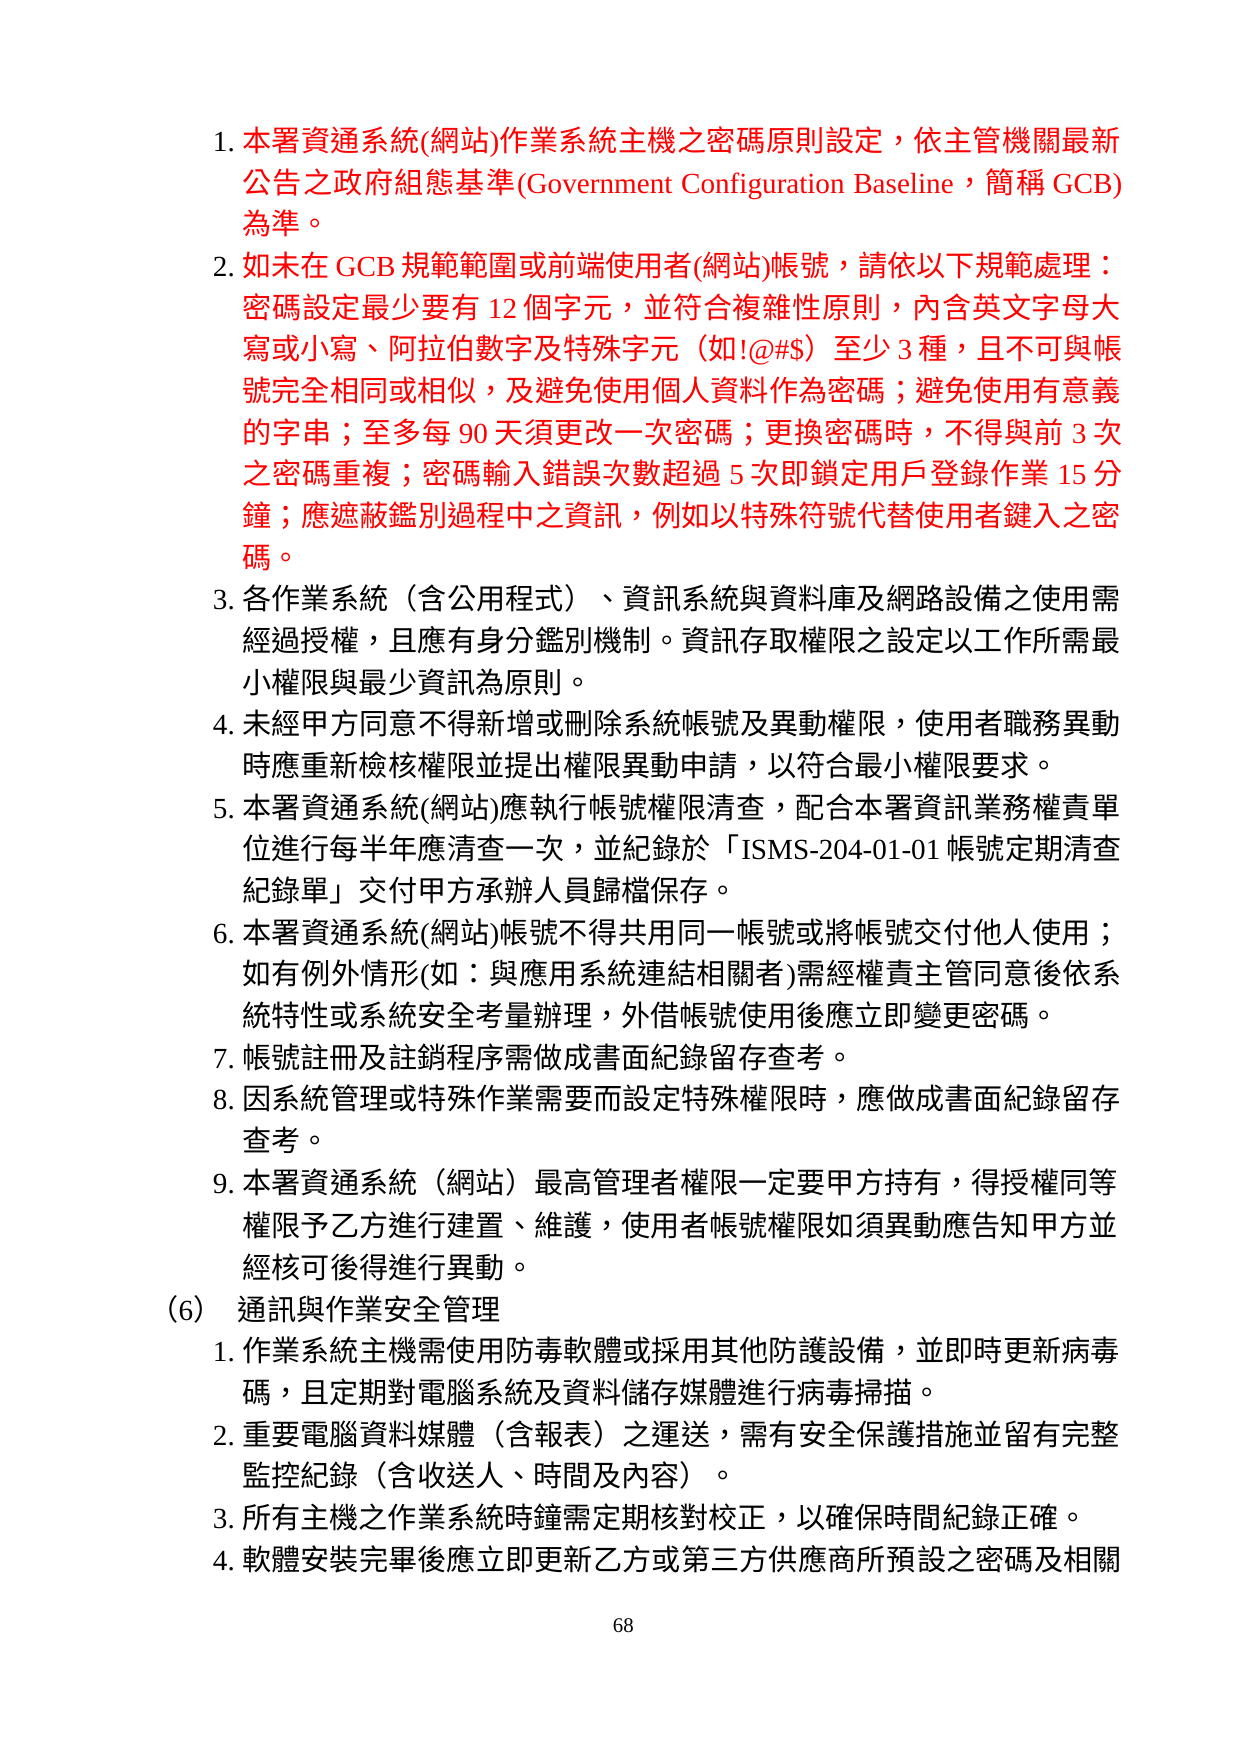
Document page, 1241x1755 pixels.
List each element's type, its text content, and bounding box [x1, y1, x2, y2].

list 通訊與作業安全管理 [149, 1287, 1122, 1328]
list 如未在GCB規範範圍或前端使用者(網站)帳號，請依以下規範處理： [213, 243, 1122, 285]
list 本署資通系統(網站)應執行帳號權限清查，配合本署資訊業務權責單位進行每半年應清查一次，並紀錄於「ISMS-204-01-01帳號定期清查紀錄單」交付甲方承辦人員歸檔保存。 [213, 785, 1122, 910]
list 作業系統主機需使用防毒軟體或採用其他防護設備，並即時更新病毒碼，且定期對電腦系統及資料儲存媒體進行病毒掃描。 [213, 1328, 1122, 1412]
list 重要電腦資料媒體（含報表）之運送，需有安全保護措施並留有完整監控紀錄（含收送人、時間及內容）。 [213, 1412, 1122, 1495]
list 本署資通系統(網站)作業系統主機之密碼原則設定，依主管機關最新公告之政府組態基準(Government Configuration Baseline，簡稱GCB)為準。 [213, 118, 1122, 243]
list 本署資通系統（網站）最高管理者權限一定要甲方持有，得授權同等權限予乙方進行建置、維護，使用者帳號權限如須異動應告知甲方並經核可後得進行異動。 [213, 1160, 1122, 1287]
list 各作業系統（含公用程式）、資訊系統與資料庫及網路設備之使用需經過授權，且應有身分鑑別機制。資訊存取權限之設定以工作所需最小權限與最少資訊為原則。 [213, 576, 1122, 701]
list 本署資通系統(網站)帳號不得共用同一帳號或將帳號交付他人使用；如有例外情形(如：與應用系統連結相關者)需經權責主管同意後依系統特性或系統安全考量辦理，外借帳號使用後應立即變更密碼。 [213, 910, 1122, 1035]
list 軟體安裝完畢後應立即更新乙方或第三方供應商所預設之密碼及相關 [213, 1537, 1122, 1578]
text 密碼設定最少要有12個字元，並符合複雜性原則，內含英文字母大寫或小寫、阿拉伯數字及特殊字元（如!@#$）至少3種，且不可與帳號完全相同或相似，及避免使用個人資料作為密碼；避免使用有意義的字串；至多每90天須更改一次密碼；更換密碼時，不得與前3次之密碼重複；密碼輸入錯誤次數超過5次即鎖定用戶登錄作業15分鐘；應遮蔽鑑別過程中之資訊，例如以特殊符號代替使用者鍵入之密碼。 [242, 285, 1122, 576]
list 帳號註冊及註銷程序需做成書面紀錄留存查考。 [213, 1035, 1122, 1076]
list 未經甲方同意不得新增或刪除系統帳號及異動權限，使用者職務異動時應重新檢核權限並提出權限異動申請，以符合最小權限要求。 [213, 701, 1122, 785]
list 所有主機之作業系統時鐘需定期核對校正，以確保時間紀錄正確。 [213, 1495, 1122, 1537]
list 因系統管理或特殊作業需要而設定特殊權限時，應做成書面紀錄留存查考。 [213, 1076, 1122, 1160]
